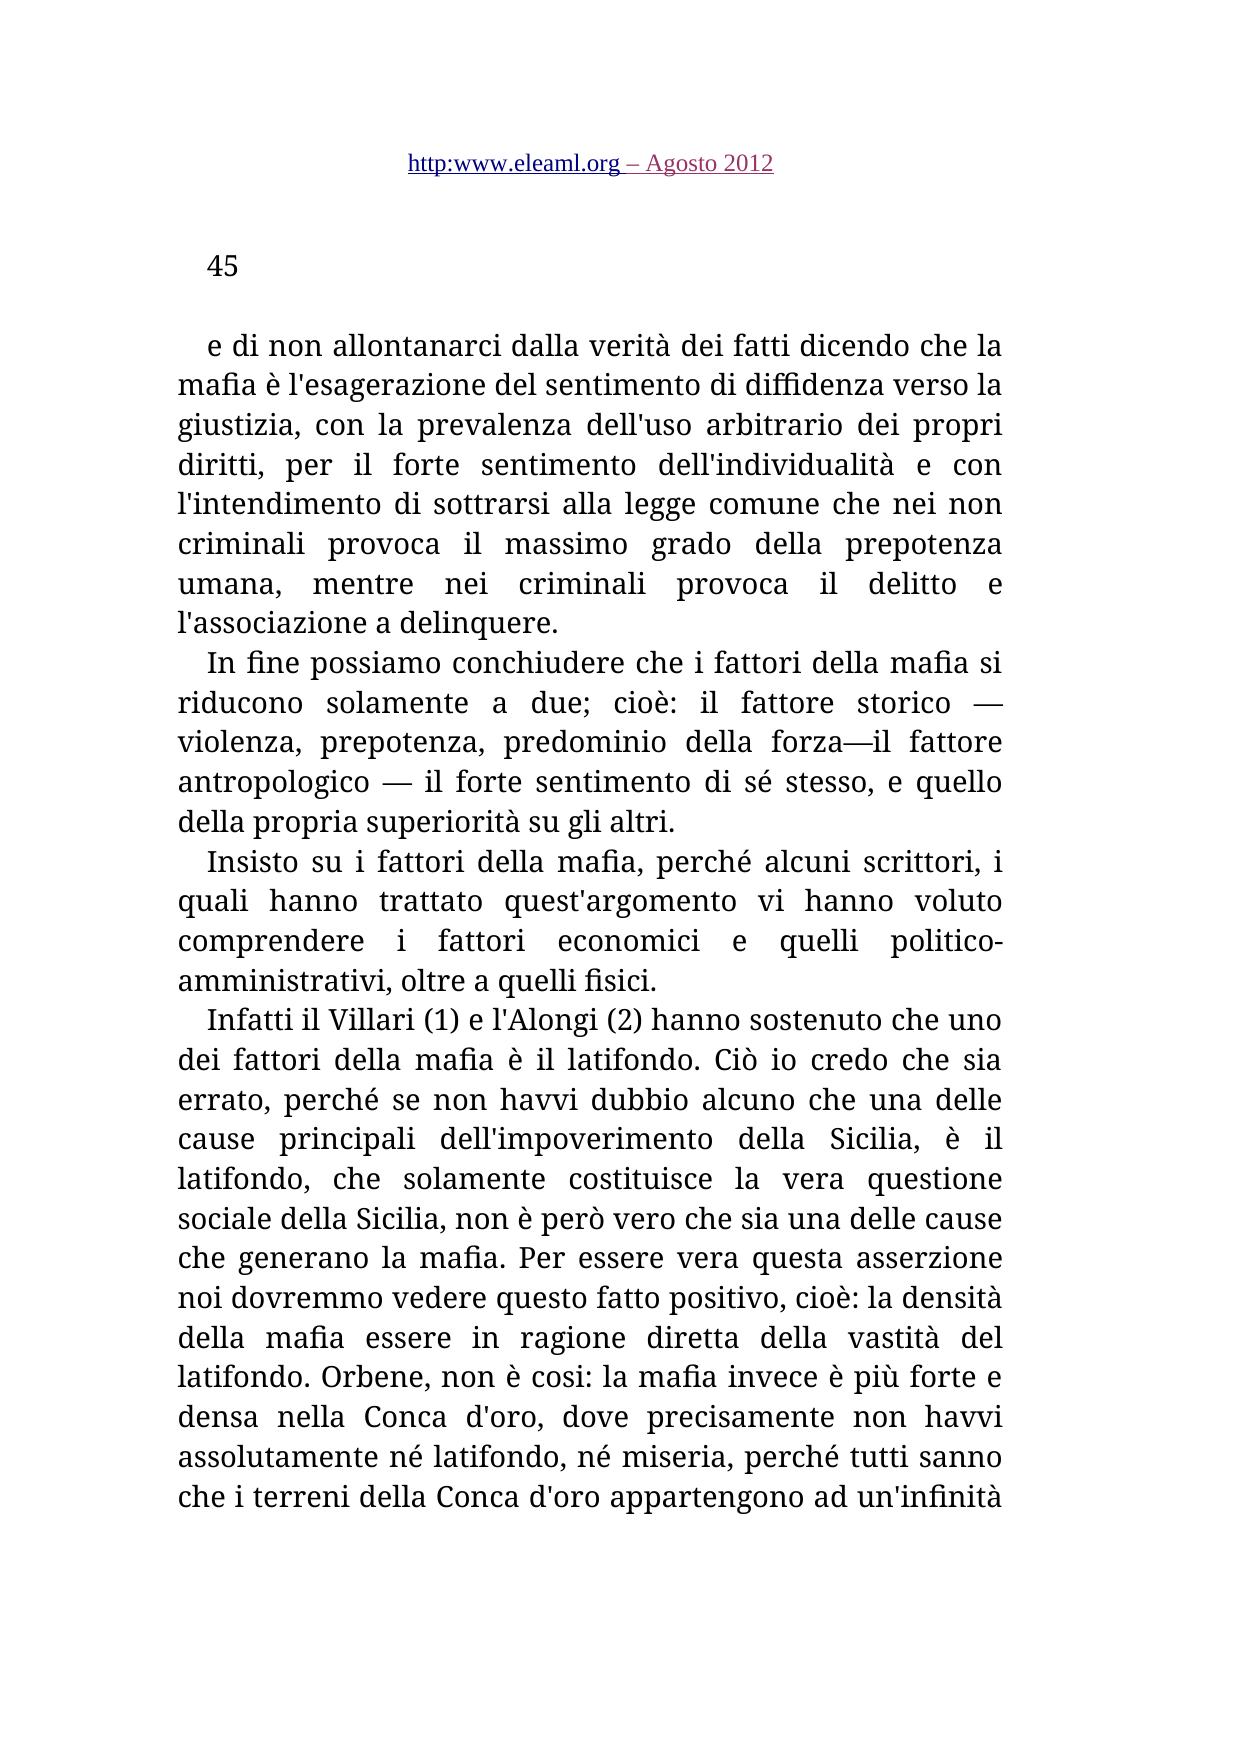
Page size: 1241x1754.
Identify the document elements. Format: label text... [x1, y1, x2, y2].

text 45 [177, 246, 1004, 285]
text e di non allontanarci dalla verità dei fatti dicendo che la mafia è l'esagerazione del sentimento di diffidenza verso la giustizia, con la prevalenza dell'uso arbitrario dei propri diritti, per il forte sentimento dell'individualità e con l'intendimento di sottrarsi alla legge comune che nei non criminali provoca il massimo grado della prepotenza umana, mentre nei criminali provoca il delitto e l'associazione a delinquere. [177, 325, 1004, 642]
text In fine possiamo conchiudere che i fattori della mafia si riducono solamente a due; cioè: il fattore storico — violenza, prepotenza, predominio della forza—il fattore antropologico — il forte sentimento di sé stesso, e quello della propria superiorità su gli altri. [177, 642, 1004, 841]
text Insisto su i fattori della mafia, perché alcuni scrittori, i quali hanno trattato quest'argomento vi hanno voluto comprendere i fattori economici e quelli politico-amministrativi, oltre a quelli fisici. [177, 841, 1004, 999]
text Infatti il Villari (1) e l'Alongi (2) hanno sostenuto che uno dei fattori della mafia è il latifondo. Ciò io credo che sia errato, perché se non havvi dubbio alcuno che una delle cause principali dell'impoverimento della Sicilia, è il latifondo, che solamente costituisce la vera questione sociale della Sicilia, non è però vero che sia una delle cause che generano la mafia. Per essere vera questa asserzione noi dovremmo vedere questo fatto positivo, cioè: la densità della mafia essere in ragione diretta della vastità del latifondo. Orbene, non è cosi: la mafia invece è più forte e densa nella Conca d'oro, dove precisamente non havvi assolutamente né latifondo, né miseria, perché tutti sanno che i terreni della Conca d'oro appartengono ad un'infinità [177, 999, 1004, 1516]
